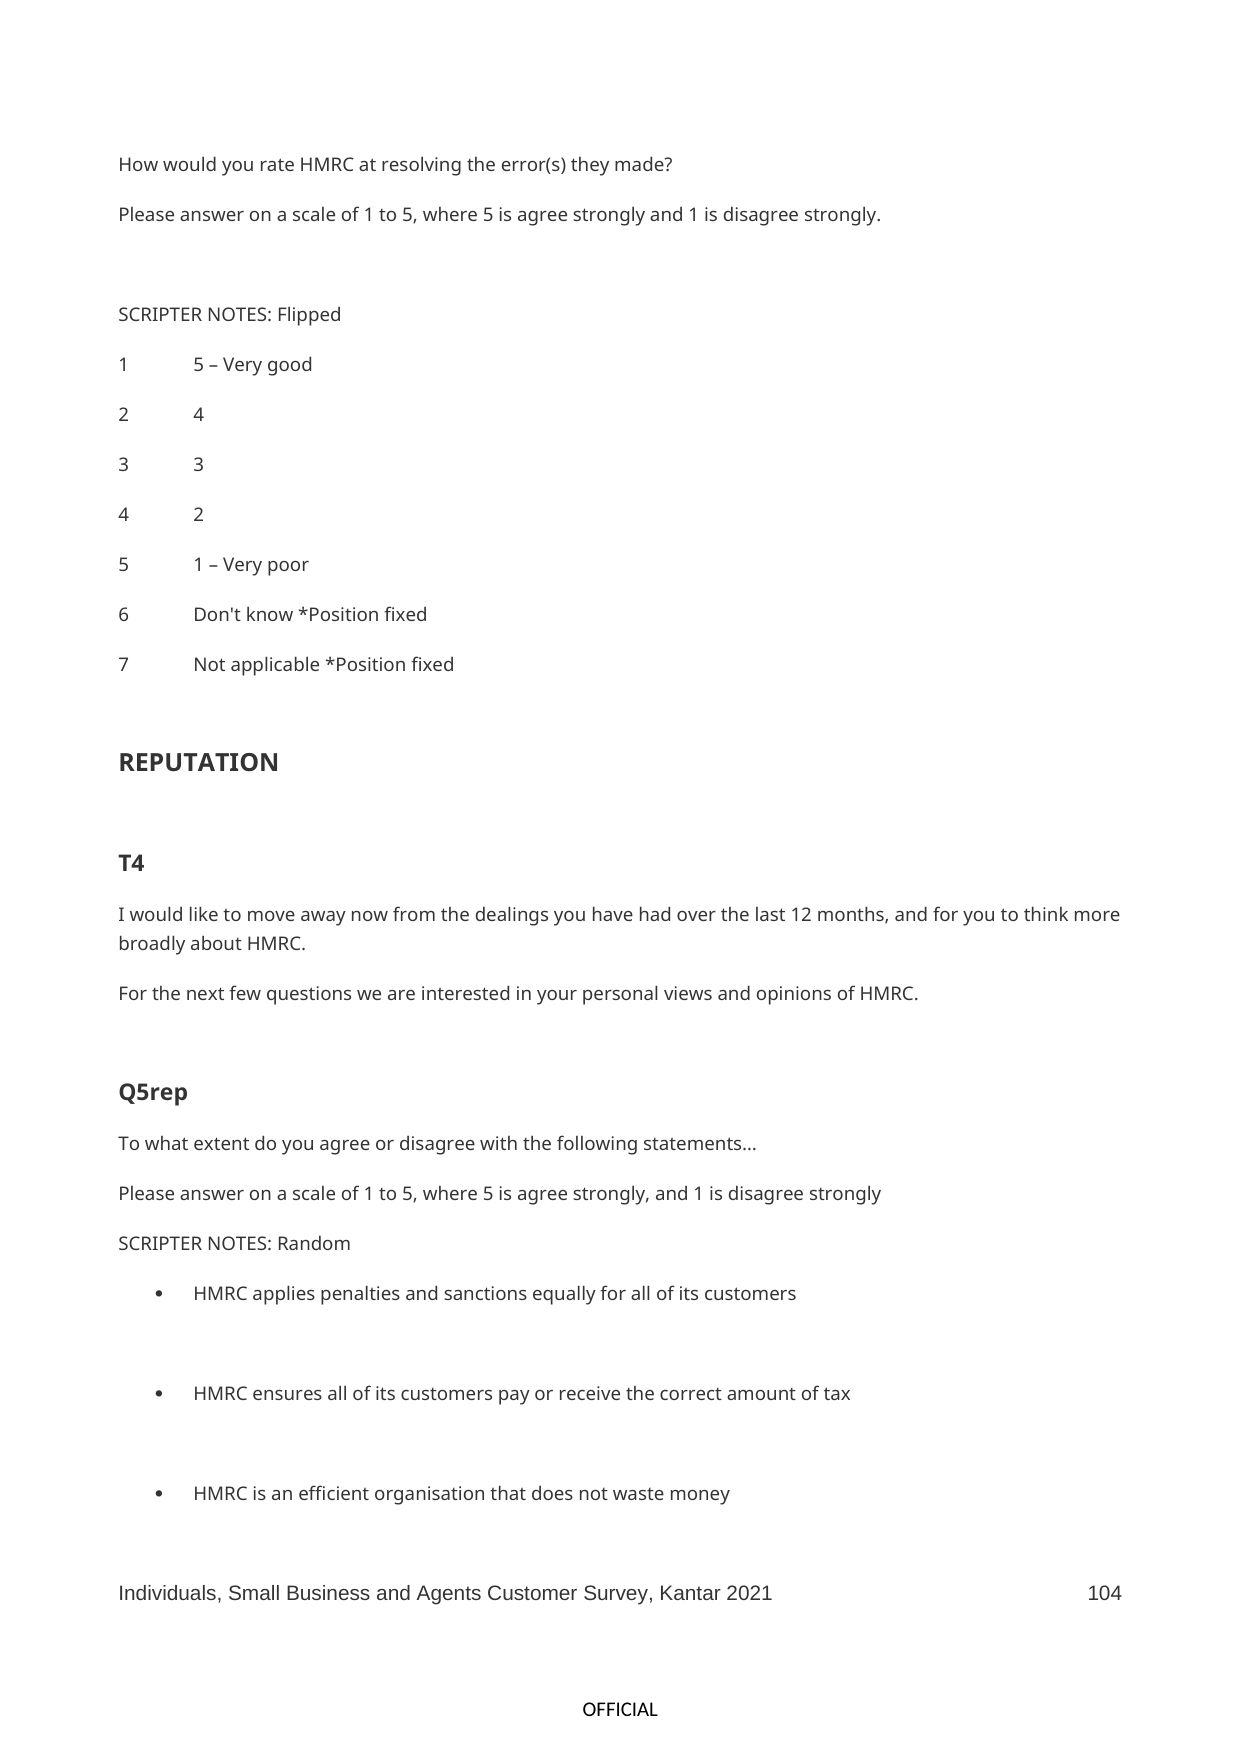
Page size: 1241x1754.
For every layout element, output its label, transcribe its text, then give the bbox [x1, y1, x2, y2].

list HMRC applies penalties and sanctions equally for all of its customers [156, 1277, 1122, 1306]
text Please answer on a scale of 1 to 5, where 5 is agree strongly, and 1 is disagree strongly [118, 1177, 1122, 1206]
text 4 2 [118, 498, 1122, 527]
text Q5rep [118, 1077, 1122, 1106]
text 3 3 [118, 448, 1122, 477]
text Please answer on a scale of 1 to 5, where 5 is agree strongly and 1 is disagree strongly. [118, 198, 1122, 227]
text SCRIPTER NOTES: Flipped [118, 298, 1122, 327]
text For the next few questions we are interested in your personal views and opinions of HMRC. [118, 977, 1122, 1006]
list HMRC ensures all of its customers pay or receive the correct amount of tax [156, 1377, 1122, 1406]
text 2 4 [118, 398, 1122, 427]
text 7 Not applicable *Position fixed [118, 648, 1122, 677]
text To what extent do you agree or disagree with the following statements… [118, 1127, 1122, 1156]
text 6 Don't know *Position fixed [118, 598, 1122, 627]
text How would you rate HMRC at resolving the error(s) they made? [118, 148, 1122, 177]
text I would like to move away now from the dealings you have had over the last 12 months, and for you to think more broadly about HMRC. [118, 898, 1122, 956]
text T4 [118, 848, 1122, 877]
text 5 1 – Very poor [118, 548, 1122, 577]
text 1 5 – Very good [118, 348, 1122, 377]
text SCRIPTER NOTES: Random [118, 1227, 1122, 1256]
text REPUTATION [118, 748, 1122, 777]
list HMRC is an efficient organisation that does not waste money [156, 1477, 1122, 1506]
